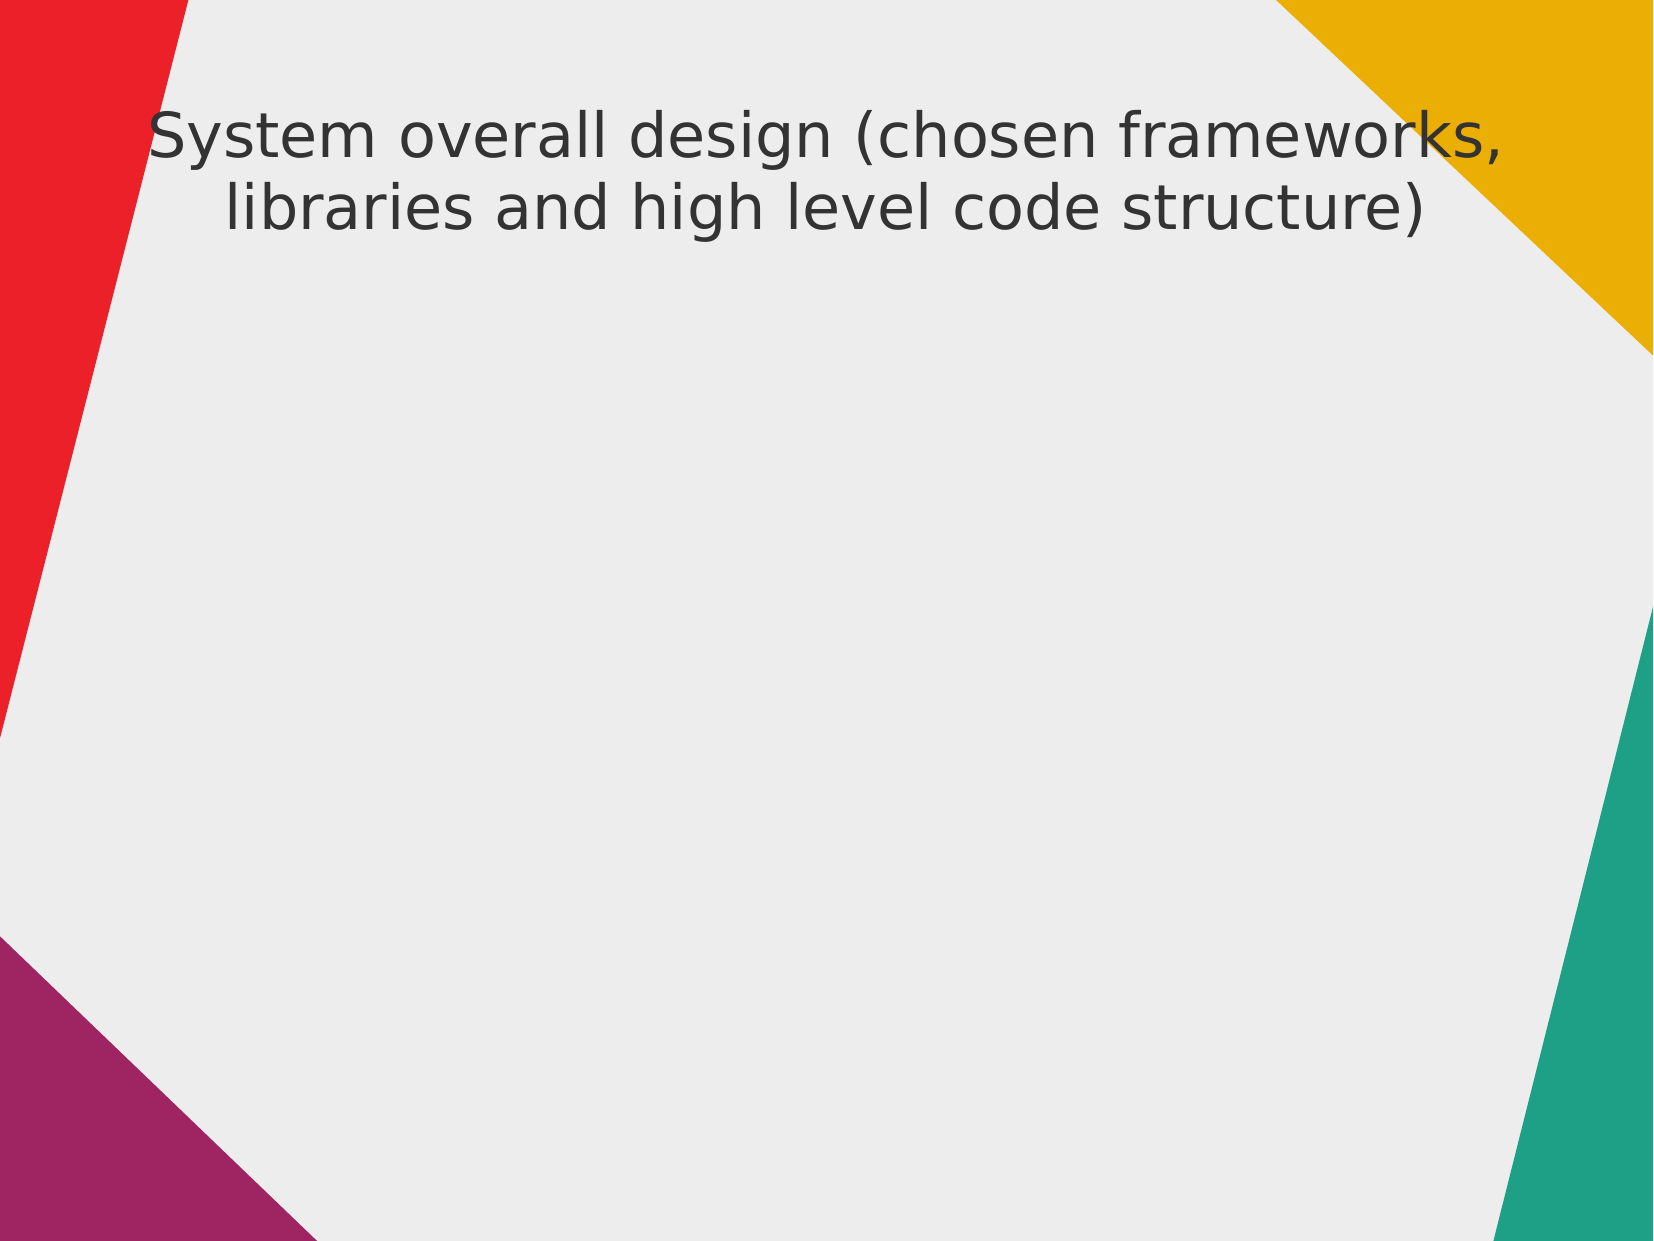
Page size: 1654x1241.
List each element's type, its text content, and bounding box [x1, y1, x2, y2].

title System overall design (chosen frameworks, libraries and high level code structure) [114, 73, 1539, 271]
